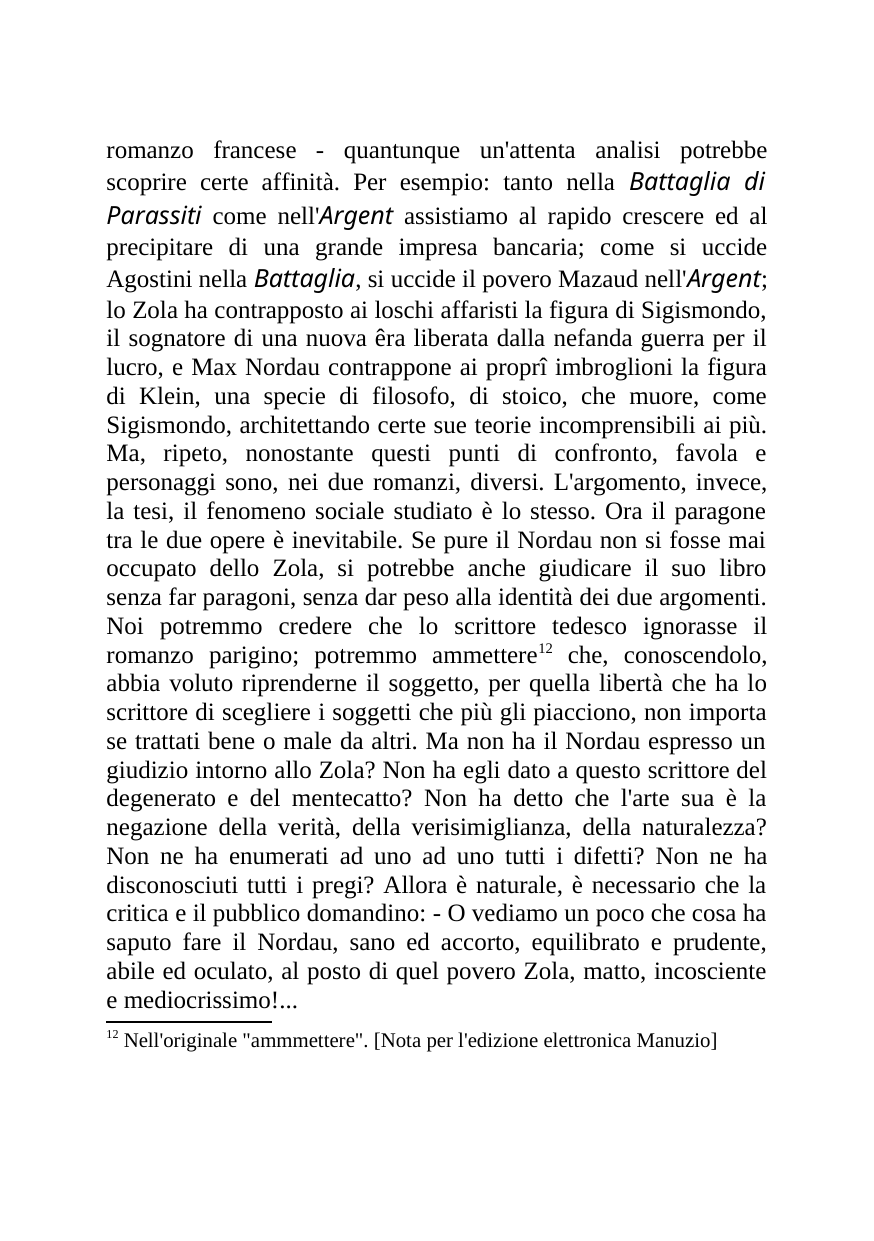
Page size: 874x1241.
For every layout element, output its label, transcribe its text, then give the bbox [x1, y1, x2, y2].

text Nell'originale "ammmettere". [Nota per l'edizione elettronica Manuzio] [106, 1028, 768, 1052]
text romanzo francese - quantunque un'attenta analisi potrebbe scoprire certe affinità. Per esempio: tanto nella Battaglia di Parassiti come nell'Argent assistiamo al rapido crescere ed al precipitare di una grande impresa bancaria; come si uccide Agostini nella Battaglia, si uccide il povero Mazaud nell'Argent; lo Zola ha contrapposto ai loschi affaristi la figura di Sigismondo, il sognatore di una nuova êra liberata dalla nefanda guerra per il lucro, e Max Nordau contrappone ai proprî imbroglioni la figura di Klein, una specie di filosofo, di stoico, che muore, come Sigismondo, architettando certe sue teorie incomprensibili ai più. Ma, ripeto, nonostante questi punti di confronto, favola e personaggi sono, nei due romanzi, diversi. L'argomento, invece, la tesi, il fenomeno sociale studiato è lo stesso. Ora il paragone tra le due opere è inevitabile. Se pure il Nordau non si fosse mai occupato dello Zola, si potrebbe anche giudicare il suo libro senza far paragoni, senza dar peso alla identità dei due argomenti. Noi potremmo credere che lo scrittore tedesco ignorasse il romanzo parigino; potremmo ammettere che, conoscendolo, abbia voluto riprenderne il soggetto, per quella libertà che ha lo scrittore di scegliere i soggetti che più gli piacciono, non importa se trattati bene o male da altri. Ma non ha il Nordau espresso un giudizio intorno allo Zola? Non ha egli dato a questo scrittore del degenerato e del mentecatto? Non ha detto che l'arte sua è la negazione della verità, della verisimiglianza, della naturalezza? Non ne ha enumerati ad uno ad uno tutti i difetti? Non ne ha disconosciuti tutti i pregi? Allora è naturale, è necessario che la critica e il pubblico domandino: - O vediamo un poco che cosa ha saputo fare il Nordau, sano ed accorto, equilibrato e prudente, abile ed oculato, al posto di quel povero Zola, matto, incosciente e mediocrissimo!... [106, 135, 768, 1013]
